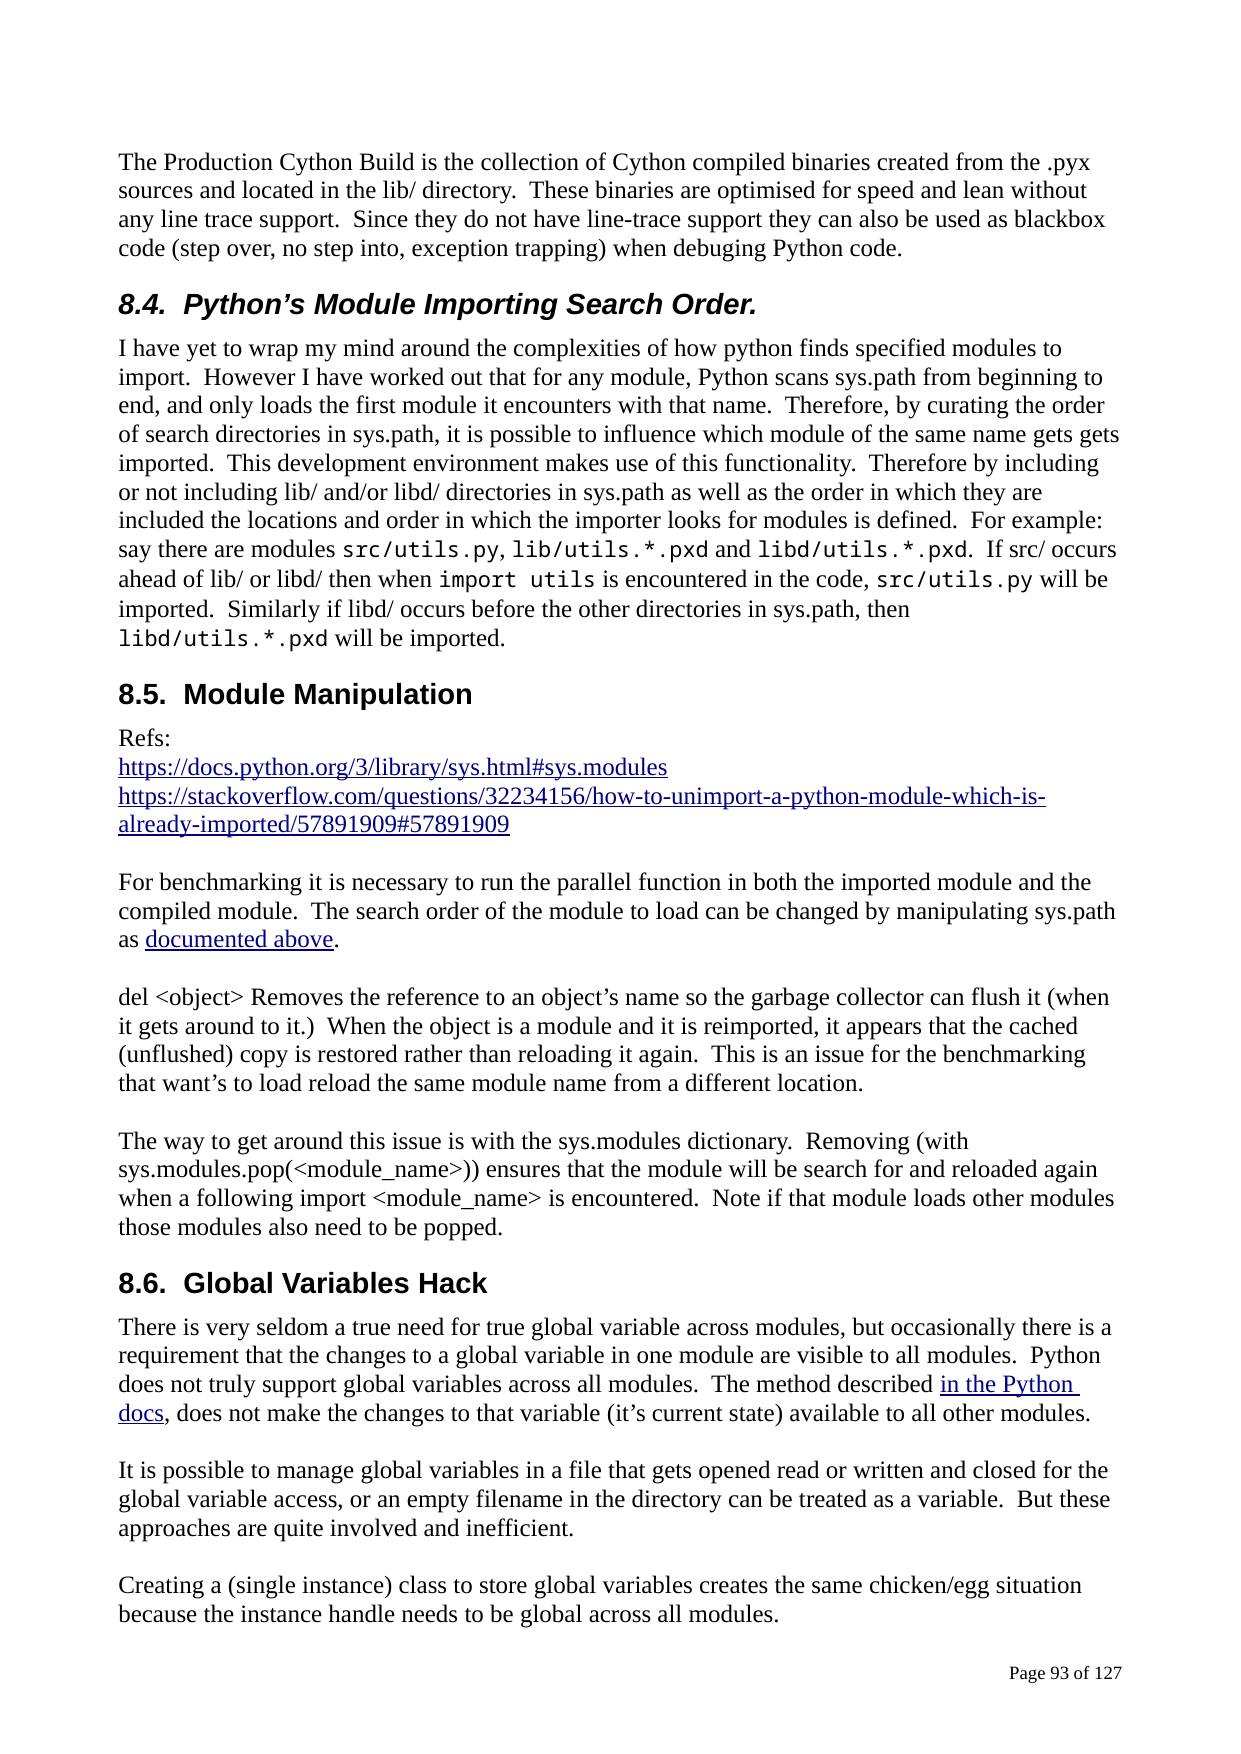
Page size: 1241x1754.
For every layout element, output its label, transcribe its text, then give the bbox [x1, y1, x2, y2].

subtitle Module Manipulation [118, 677, 1122, 711]
text https://docs.python.org/3/library/sys.html#sys.modules [118, 752, 1122, 781]
text There is very seldom a true need for true global variable across modules, but occasionally there is a requirement that the changes to a global variable in one module are visible to all modules. Python does not truly support global variables across all modules. The method described in the Python docs, does not make the changes to that variable (it’s current state) available to all other modules. [118, 1312, 1122, 1427]
text https://stackoverflow.com/questions/32234156/how-to-unimport-a-python-module-which-is-already-imported/57891909#57891909 [118, 781, 1122, 838]
text It is possible to manage global variables in a file that gets opened read or written and closed for the global variable access, or an empty filename in the directory can be treated as a variable. But these approaches are quite involved and inefficient. [118, 1456, 1122, 1542]
text Refs: [118, 723, 1122, 752]
subtitle Global Variables Hack [118, 1266, 1122, 1299]
text Creating a (single instance) class to store global variables creates the same chicken/egg situation because the instance handle needs to be global across all modules. [118, 1571, 1122, 1628]
subtitle Python’s Module Importing Search Order. [118, 287, 1122, 320]
text For benchmarking it is necessary to run the parallel function in both the imported module and the compiled module. The search order of the module to load can be changed by manipulating sys.path as documented above. [118, 867, 1122, 953]
text del <object> Removes the reference to an object’s name so the garbage collector can flush it (when it gets around to it.) When the object is a module and it is reimported, it appears that the cached (unflushed) copy is restored rather than reloading it again. This is an issue for the benchmarking that want’s to load reload the same module name from a different location. [118, 982, 1122, 1097]
text The way to get around this issue is with the sys.modules dictionary. Removing (with sys.modules.pop(<module_name>)) ensures that the module will be search for and reloaded again when a following import <module_name> is encountered. Note if that module loads other modules those modules also need to be popped. [118, 1126, 1122, 1241]
text The Production Cython Build is the collection of Cython compiled binaries created from the .pyx sources and located in the lib/ directory. These binaries are optimised for speed and lean without any line trace support. Since they do not have line-trace support they can also be used as blackbox code (step over, no step into, exception trapping) when debuging Python code. [118, 147, 1122, 262]
text I have yet to wrap my mind around the complexities of how python finds specified modules to import. However I have worked out that for any module, Python scans sys.path from beginning to end, and only loads the first module it encounters with that name. Therefore, by curating the order of search directories in sys.path, it is possible to influence which module of the same name gets gets imported. This development environment makes use of this functionality. Therefore by including or not including lib/ and/or libd/ directories in sys.path as well as the order in which they are included the locations and order in which the importer looks for modules is defined. For example: say there are modules src/utils.py, lib/utils.*.pxd and libd/utils.*.pxd. If src/ occurs ahead of lib/ or libd/ then when import utils is encountered in the code, src/utils.py will be imported. Similarly if libd/ occurs before the other directories in sys.path, then libd/utils.*.pxd will be imported. [118, 333, 1122, 652]
